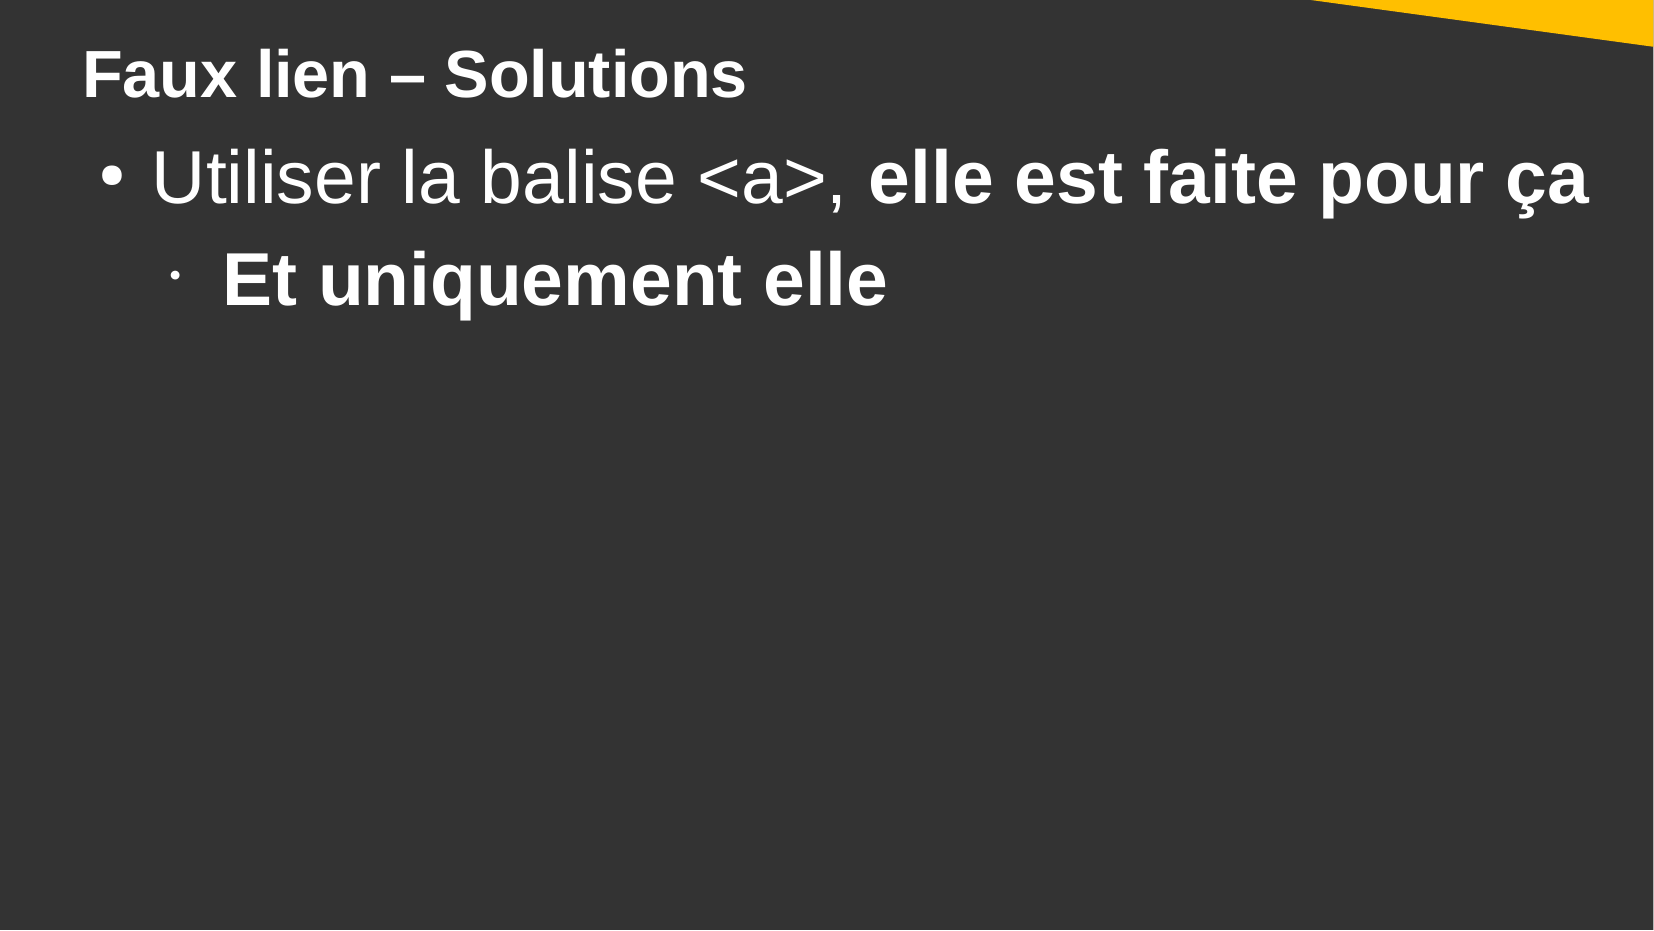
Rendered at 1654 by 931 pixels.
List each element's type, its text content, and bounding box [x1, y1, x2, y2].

text_box [1310, 0, 1654, 47]
title Faux lien – Solutions [82, 37, 1571, 114]
list Utiliser la balise <a>, elle est faite pour ça Et uniquement elle [80, 135, 1620, 709]
